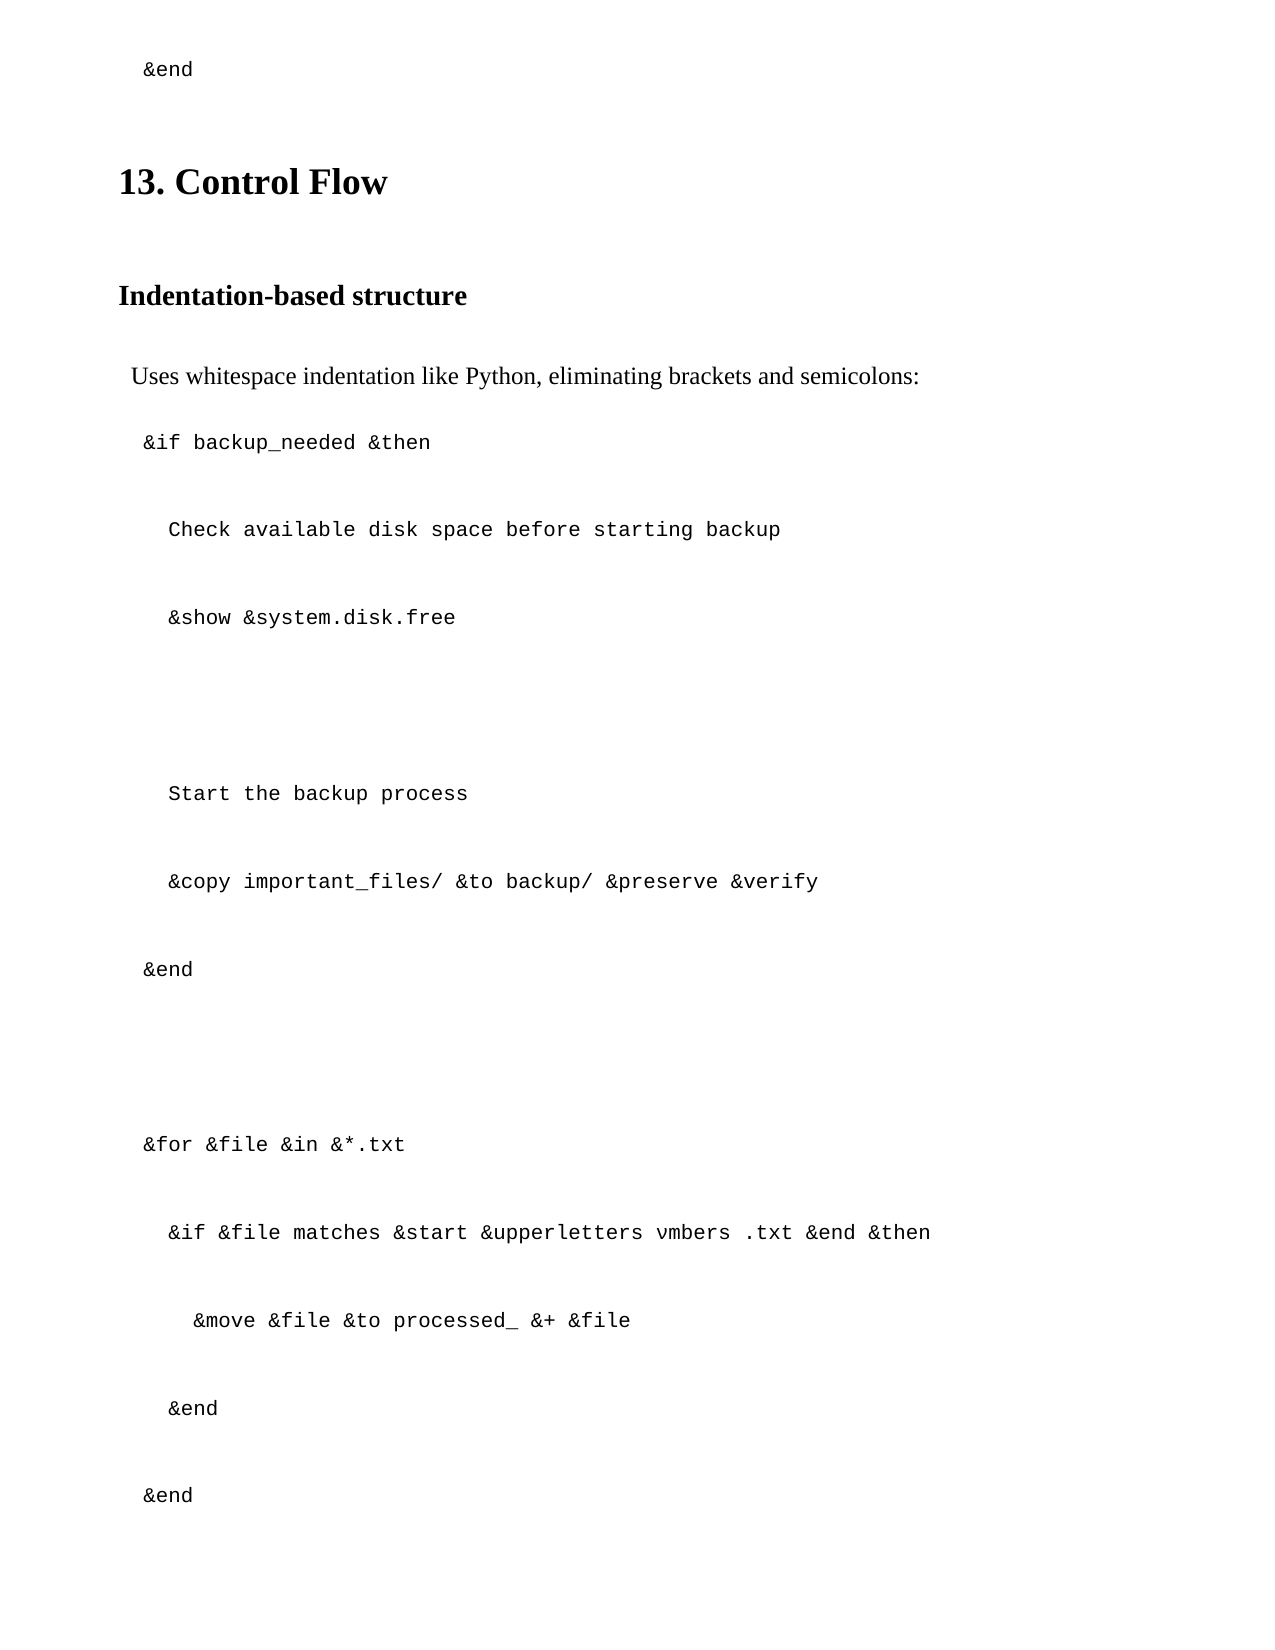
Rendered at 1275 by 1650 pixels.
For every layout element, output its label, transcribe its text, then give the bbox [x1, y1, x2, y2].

text Start the backup process [143, 783, 1191, 807]
subtitle 13. Control Flow [118, 159, 1216, 202]
text &end [143, 1398, 1191, 1421]
text &end [143, 958, 1191, 982]
text &end [143, 1485, 1191, 1509]
text &copy important_files/ &to backup/ &preserve &verify [143, 871, 1191, 894]
text &end [143, 59, 1191, 83]
text &if &file matches &start &upperletters νmbers .txt &end &then [143, 1222, 1191, 1246]
text Uses whitespace indentation like Python, eliminating brackets and semicolons: [131, 361, 1203, 390]
text &show &system.disk.free [143, 607, 1191, 631]
text &move &file &to processed_ &+ &file [143, 1310, 1191, 1333]
subtitle Indentation-based structure [118, 278, 1216, 312]
text &for &file &in &*.txt [143, 1134, 1191, 1158]
text &if backup_needed &then [143, 432, 1191, 455]
text Check available disk space before starting backup [143, 519, 1191, 543]
